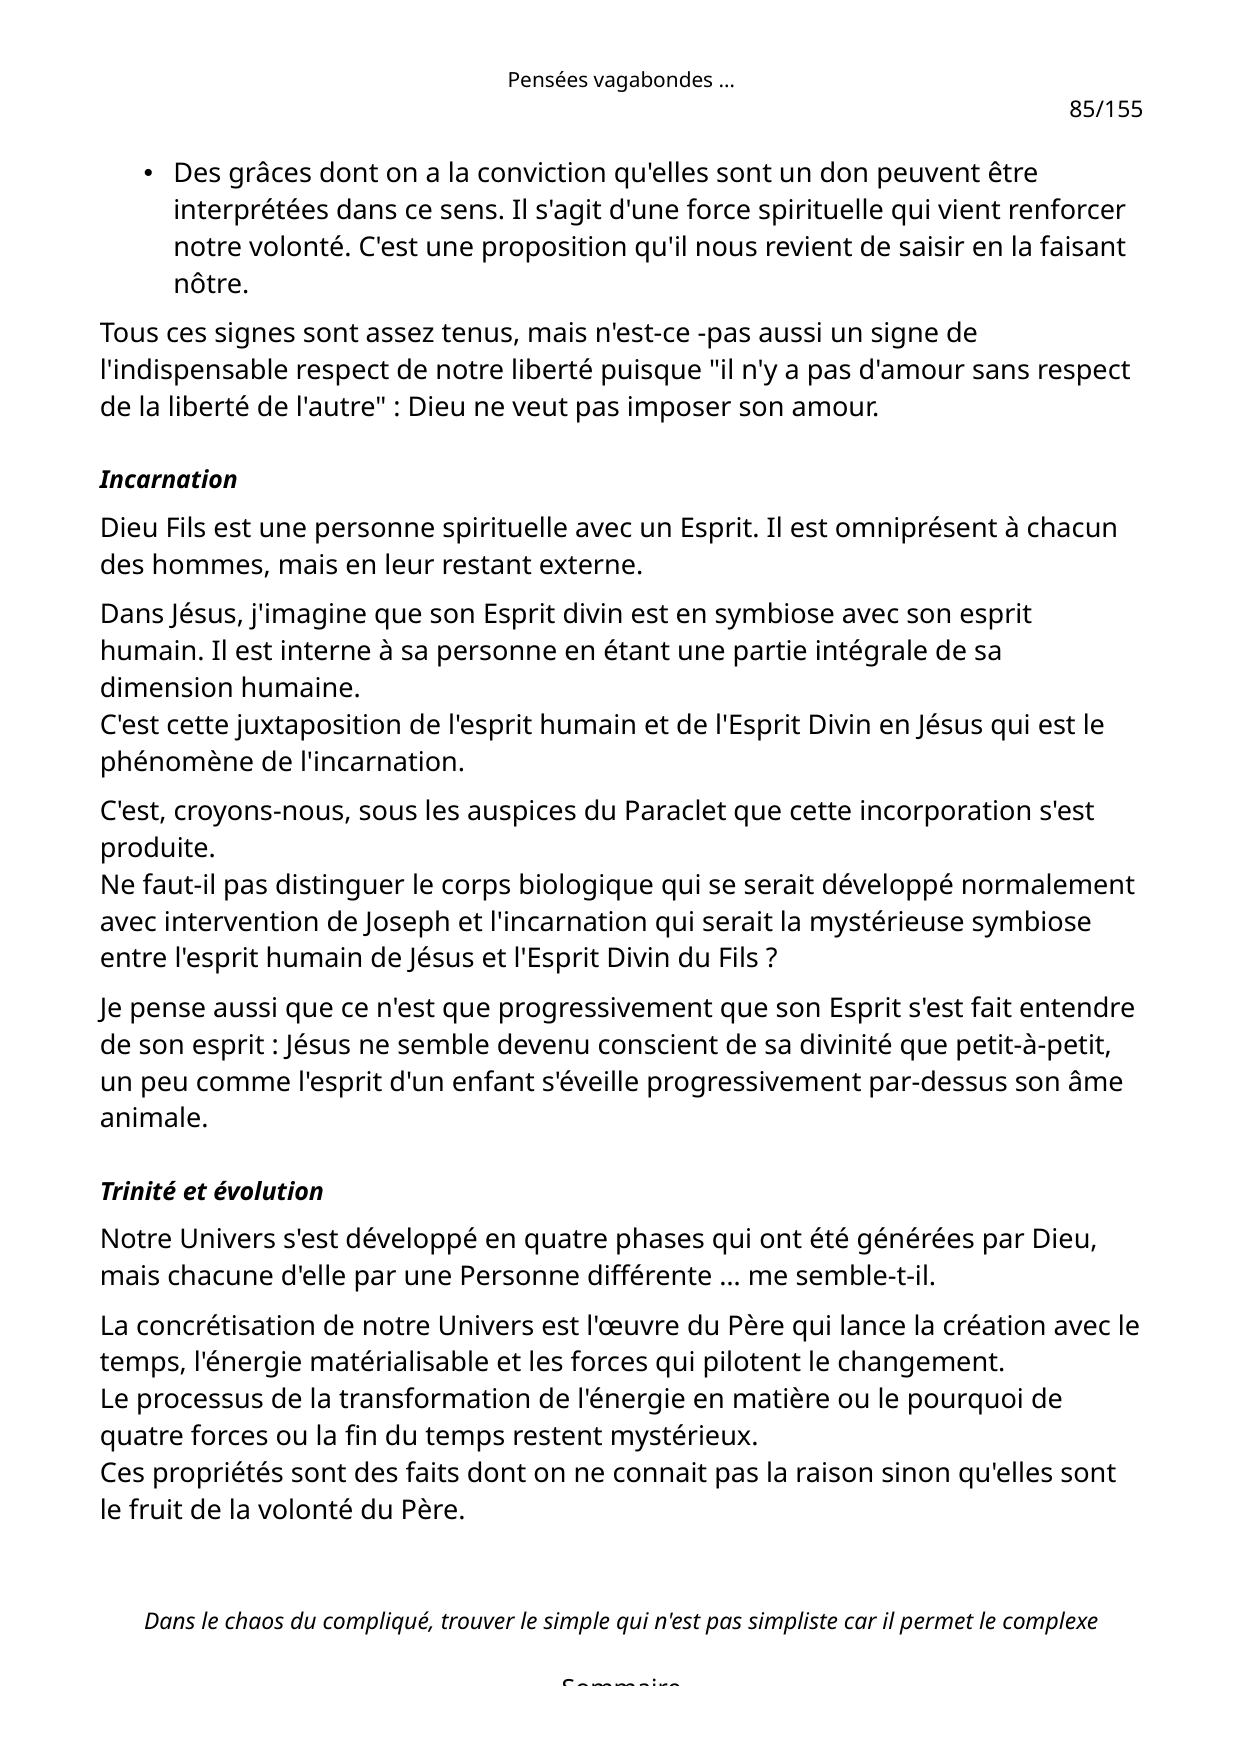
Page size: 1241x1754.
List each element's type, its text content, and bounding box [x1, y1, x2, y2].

list Des grâces dont on a la conviction qu'elles sont un don peuvent être interprétées dans ce sens. Il s'agit d'une force spirituelle qui vient renforcer notre volonté. C'est une proposition qu'il nous revient de saisir en la faisant nôtre. [144, 154, 1143, 301]
subtitle Incarnation [99, 462, 1143, 496]
subtitle Trinité et évolution [99, 1173, 1143, 1207]
text La concrétisation de notre Univers est l'œuvre du Père qui lance la création avec le temps, l'énergie matérialisable et les forces qui pilotent le changement. Le processus de la transformation de l'énergie en matière ou le pourquoi de quatre forces ou la fin du temps restent mystérieux. Ces propriétés sont des faits dont on ne connait pas la raison sinon qu'elles sont le fruit de la volonté du Père. [99, 1306, 1143, 1527]
text Notre Univers s'est développé en quatre phases qui ont été générées par Dieu, mais chacune d'elle par une Personne différente … me semble-t-il. [99, 1220, 1143, 1293]
text Dans Jésus, j'imagine que son Esprit divin est en symbiose avec son esprit humain. Il est interne à sa personne en étant une partie intégrale de sa dimension humaine. C'est cette juxtaposition de l'esprit humain et de l'Esprit Divin en Jésus qui est le phénomène de l'incarnation. [99, 594, 1143, 779]
text Je pense aussi que ce n'est que progressivement que son Esprit s'est fait entendre de son esprit : Jésus ne semble devenu conscient de sa divinité que petit-à-petit, un peu comme l'esprit d'un enfant s'éveille progressivement par-dessus son âme animale. [99, 988, 1143, 1136]
text C'est, croyons-nous, sous les auspices du Paraclet que cette incorporation s'est produite. Ne faut-il pas distinguer le corps biologique qui se serait développé normalement avec intervention de Joseph et l'incarnation qui serait la mystérieuse symbiose entre l'esprit humain de Jésus et l'Esprit Divin du Fils ? [99, 791, 1143, 976]
text Tous ces signes sont assez tenus, mais n'est-ce -pas aussi un signe de l'indispensable respect de notre liberté puisque "il n'y a pas d'amour sans respect de la liberté de l'autre" : Dieu ne veut pas imposer son amour. [99, 314, 1143, 424]
text Dieu Fils est une personne spirituelle avec un Esprit. Il est omniprésent à chacun des hommes, mais en leur restant externe. [99, 508, 1143, 582]
